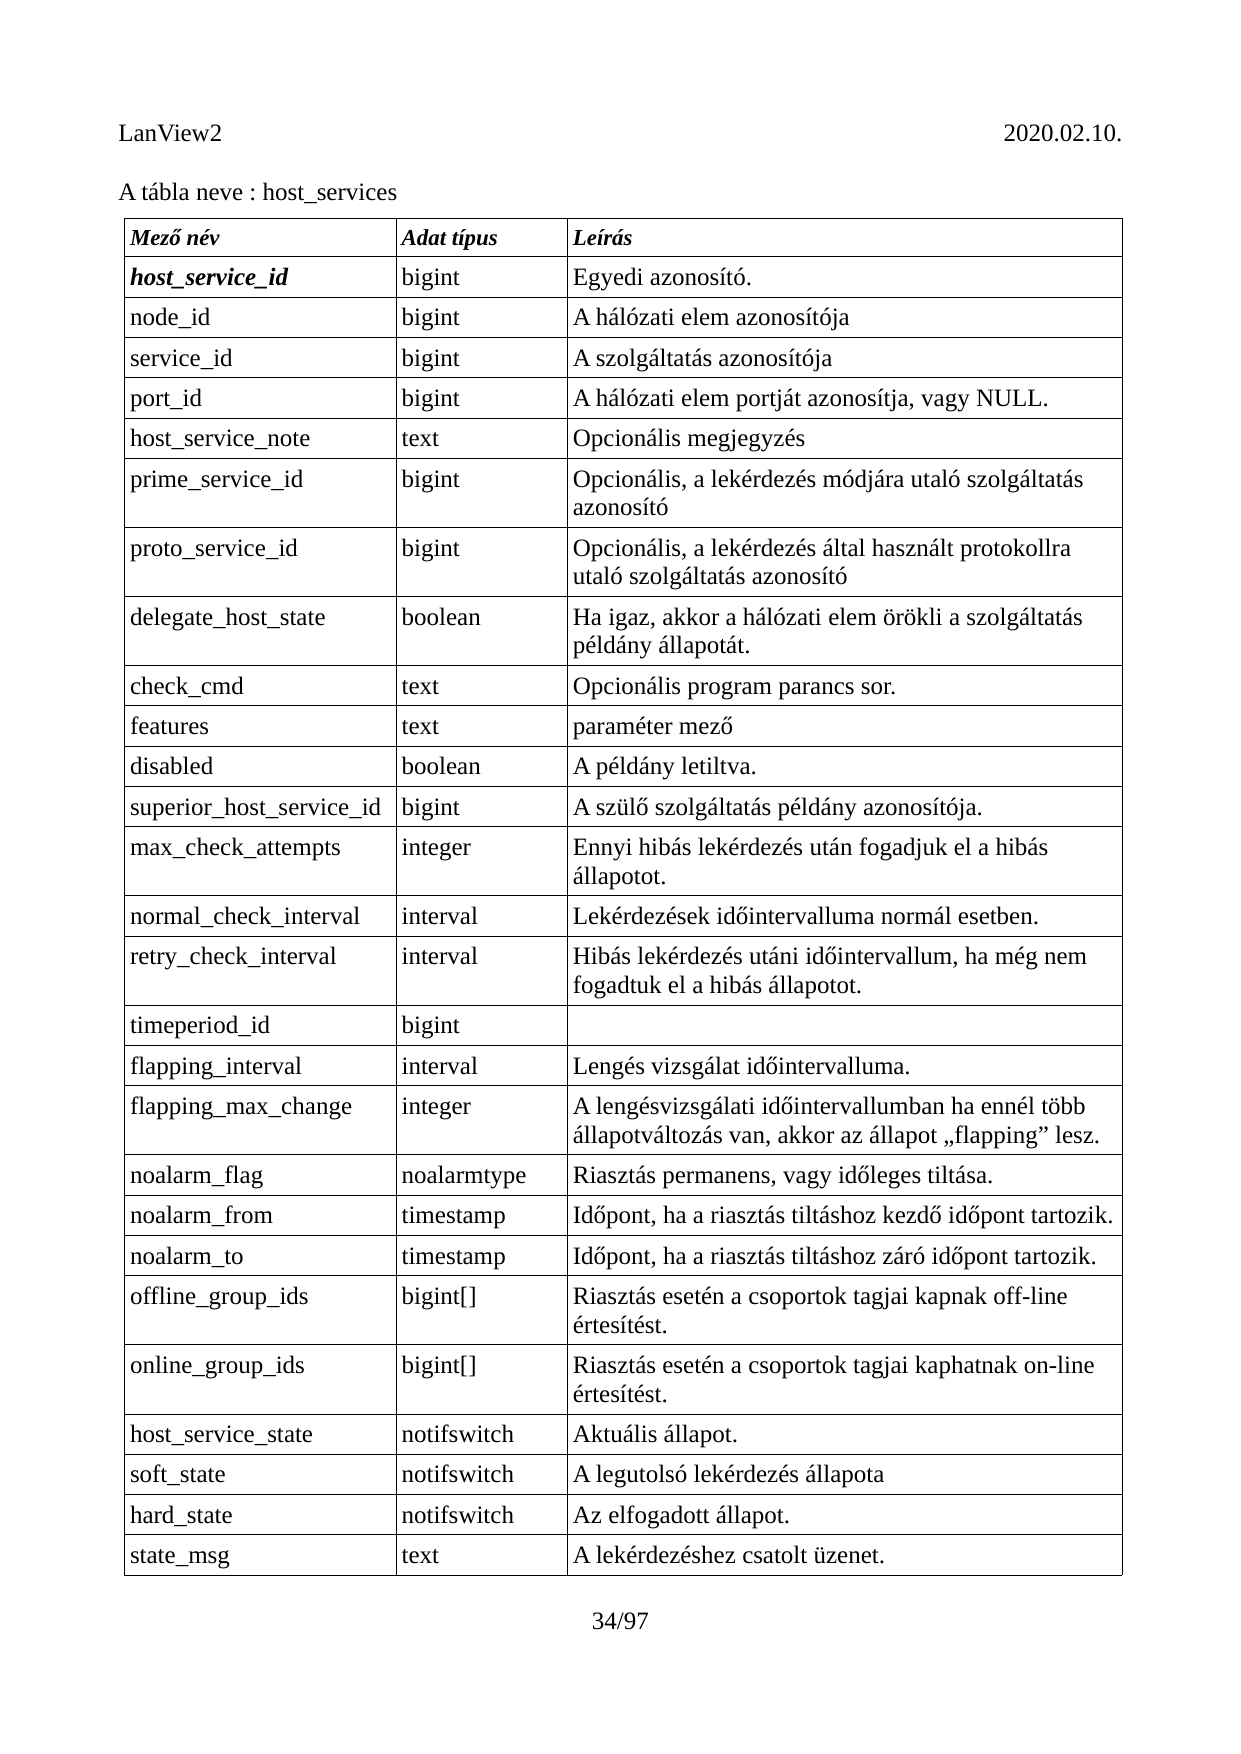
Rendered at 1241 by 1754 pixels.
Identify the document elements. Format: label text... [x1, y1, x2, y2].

table_cell Riasztás permanens, vagy időleges tiltása. [568, 1155, 1122, 1195]
table_cell A lekérdezéshez csatolt üzenet. [568, 1535, 1122, 1575]
table_cell integer [397, 1086, 567, 1154]
table_cell text [397, 666, 567, 705]
table_cell Opcionális program parancs sor. [568, 666, 1122, 705]
table_cell service_id [125, 338, 396, 377]
table_cell disabled [125, 747, 396, 786]
table_cell bigint [397, 338, 567, 377]
table_cell offline_group_ids [125, 1276, 396, 1344]
table_cell bigint [397, 1006, 567, 1045]
table_cell Opcionális megjegyzés [568, 419, 1122, 458]
table_cell timestamp [397, 1236, 567, 1275]
table_cell notifswitch [397, 1455, 567, 1494]
table_cell interval [397, 937, 567, 1005]
table_cell bigint [397, 528, 567, 596]
table_cell Aktuális állapot. [568, 1415, 1122, 1454]
table_cell port_id [125, 378, 396, 417]
table_cell Ennyi hibás lekérdezés után fogadjuk el a hibás állapotot. [568, 827, 1122, 895]
table_cell boolean [397, 597, 567, 665]
table_cell noalarm_to [125, 1236, 396, 1275]
table_cell host_service_id [125, 257, 396, 297]
table_cell Egyedi azonosító. [568, 257, 1122, 297]
table_cell host_service_note [125, 419, 396, 458]
table_cell boolean [397, 747, 567, 786]
table_cell hard_state [125, 1495, 396, 1534]
table_cell A szülő szolgáltatás példány azonosítója. [568, 787, 1122, 826]
table_cell flapping_interval [125, 1046, 396, 1085]
table_cell check_cmd [125, 666, 396, 705]
table_cell text [397, 419, 567, 458]
table_cell Riasztás esetén a csoportok tagjai kapnak off-line értesítést. [568, 1276, 1122, 1344]
table_cell notifswitch [397, 1415, 567, 1454]
table_cell timestamp [397, 1196, 567, 1235]
table_cell bigint [397, 459, 567, 527]
table_cell bigint [397, 298, 567, 337]
table_cell bigint[] [397, 1345, 567, 1413]
table_cell Lekérdezések időintervalluma normál esetben. [568, 896, 1122, 936]
table_header Mező név [125, 219, 396, 256]
table_cell bigint [397, 787, 567, 826]
table_cell A hálózati elem portját azonosítja, vagy NULL. [568, 378, 1122, 417]
table_cell bigint [397, 378, 567, 417]
table_cell delegate_host_state [125, 597, 396, 665]
table_cell superior_host_service_id [125, 787, 396, 826]
table_cell soft_state [125, 1455, 396, 1494]
table_header Adat típus [397, 219, 567, 256]
table_cell retry_check_interval [125, 937, 396, 1005]
table_header Leírás [568, 219, 1122, 256]
table_cell host_service_state [125, 1415, 396, 1454]
table_cell noalarm_from [125, 1196, 396, 1235]
table_cell Időpont, ha a riasztás tiltáshoz záró időpont tartozik. [568, 1236, 1122, 1275]
table_cell Ha igaz, akkor a hálózati elem örökli a szolgáltatás példány állapotát. [568, 597, 1122, 665]
table_cell normal_check_interval [125, 896, 396, 936]
table_cell A példány letiltva. [568, 747, 1122, 786]
table_cell paraméter mező [568, 706, 1122, 746]
table_cell A legutolsó lekérdezés állapota [568, 1455, 1122, 1494]
table_cell bigint[] [397, 1276, 567, 1344]
table_cell Lengés vizsgálat időintervalluma. [568, 1046, 1122, 1085]
table_cell features [125, 706, 396, 746]
table_cell state_msg [125, 1535, 396, 1575]
table_cell integer [397, 827, 567, 895]
table_cell interval [397, 1046, 567, 1085]
table_cell node_id [125, 298, 396, 337]
text A tábla neve : host_services [118, 177, 1122, 206]
table_cell text [397, 706, 567, 746]
table_cell [568, 1006, 1122, 1045]
table_cell Opcionális, a lekérdezés módjára utaló szolgáltatás azonosító [568, 459, 1122, 527]
table_cell text [397, 1535, 567, 1575]
table_cell A szolgáltatás azonosítója [568, 338, 1122, 377]
table_cell flapping_max_change [125, 1086, 396, 1154]
table_cell Az elfogadott állapot. [568, 1495, 1122, 1534]
table_cell Opcionális, a lekérdezés által használt protokollra utaló szolgáltatás azonosító [568, 528, 1122, 596]
table_cell max_check_attempts [125, 827, 396, 895]
table_cell A lengésvizsgálati időintervallumban ha ennél több állapotváltozás van, akkor az állapot „flapping” lesz. [568, 1086, 1122, 1154]
table_cell Hibás lekérdezés utáni időintervallum, ha még nem fogadtuk el a hibás állapotot. [568, 937, 1122, 1005]
table_cell bigint [397, 257, 567, 297]
table_cell Riasztás esetén a csoportok tagjai kaphatnak on-line értesítést. [568, 1345, 1122, 1413]
table_cell timeperiod_id [125, 1006, 396, 1045]
table_cell online_group_ids [125, 1345, 396, 1413]
table_cell proto_service_id [125, 528, 396, 596]
table_cell notifswitch [397, 1495, 567, 1534]
table_cell prime_service_id [125, 459, 396, 527]
table_cell noalarm_flag [125, 1155, 396, 1195]
table_cell Időpont, ha a riasztás tiltáshoz kezdő időpont tartozik. [568, 1196, 1122, 1235]
table_cell noalarmtype [397, 1155, 567, 1195]
table_cell interval [397, 896, 567, 936]
table_cell A hálózati elem azonosítója [568, 298, 1122, 337]
